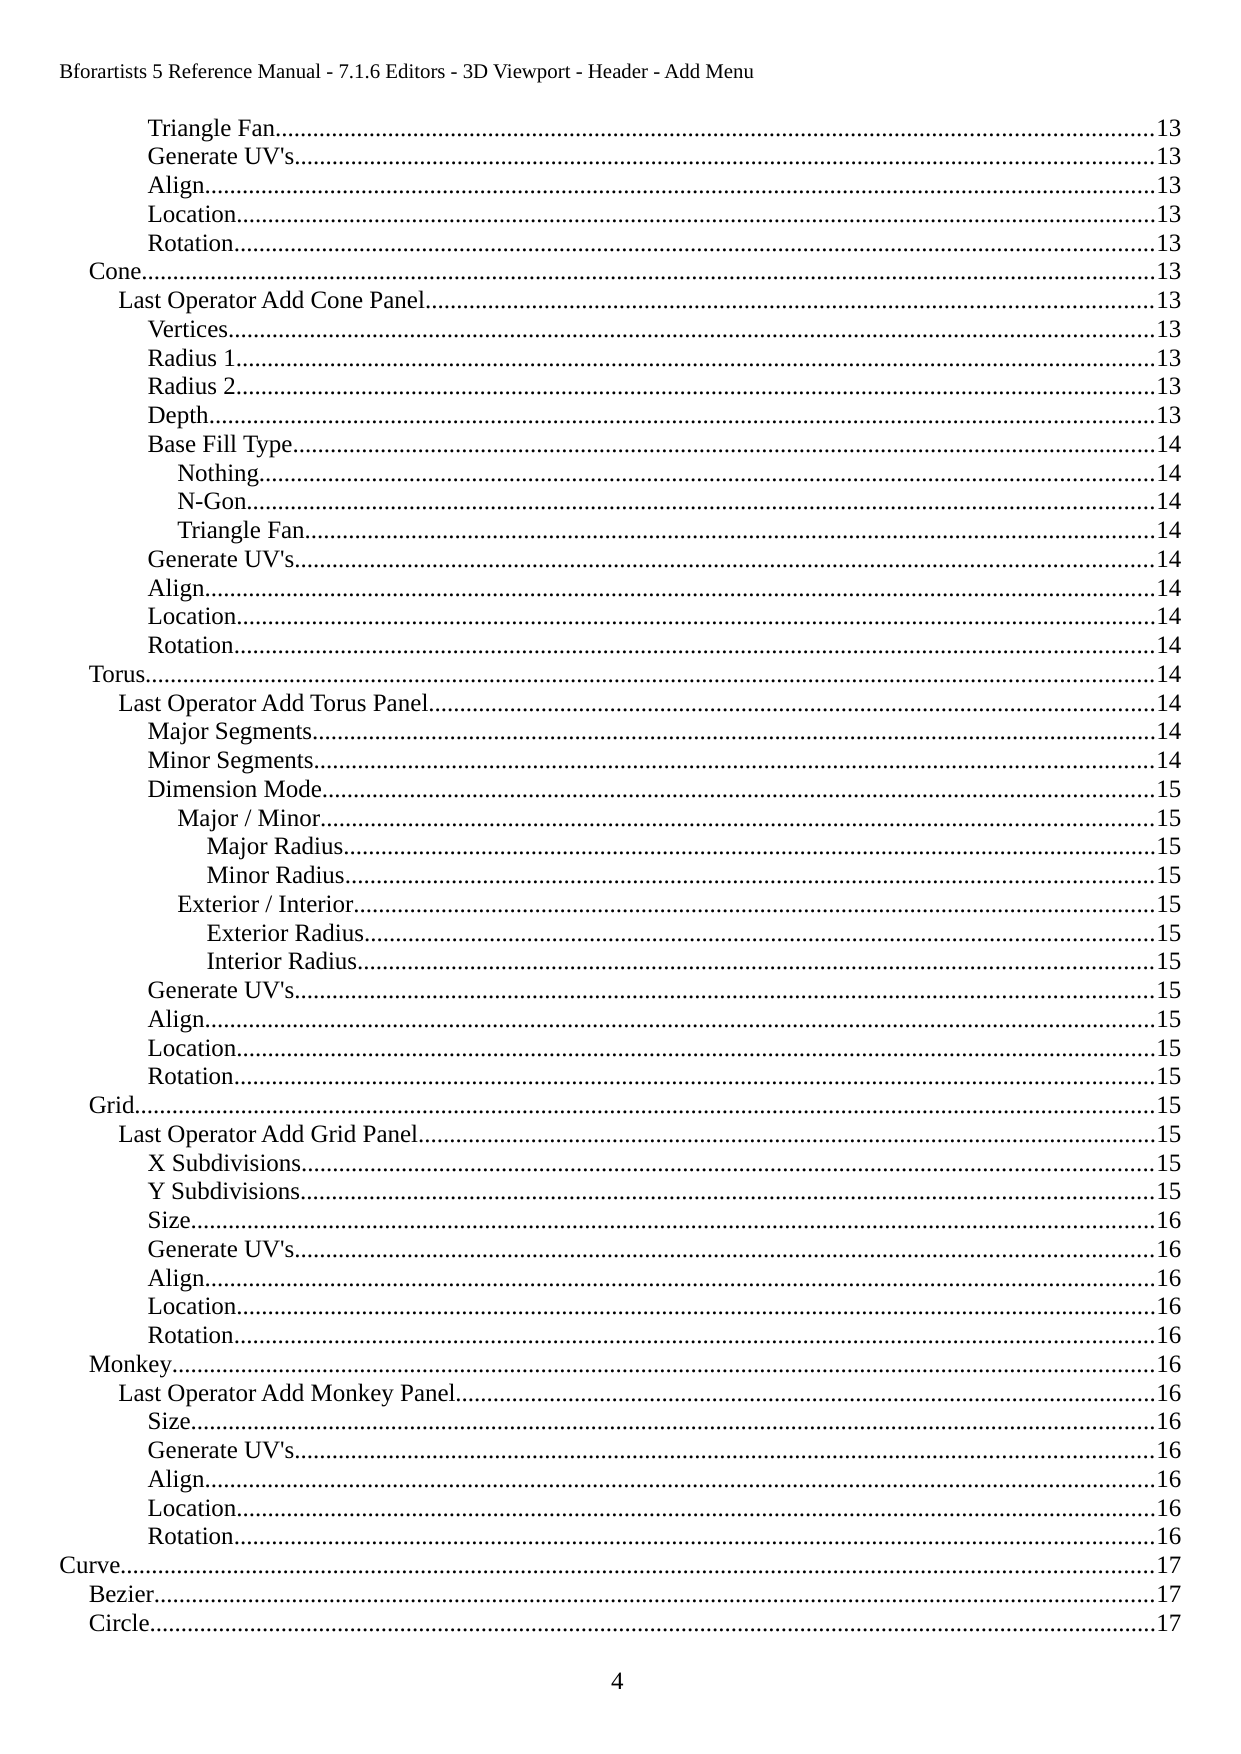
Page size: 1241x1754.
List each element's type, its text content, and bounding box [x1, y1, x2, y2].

text Rotation 16 [147, 1320, 1181, 1349]
text Minor Segments 14 [147, 745, 1181, 774]
text Rotation 16 [147, 1521, 1181, 1550]
text Align 13 [147, 170, 1181, 199]
text Major Segments 14 [147, 716, 1181, 745]
text Size 16 [147, 1406, 1181, 1435]
text Location 16 [147, 1291, 1181, 1320]
text Triangle Fan 14 [177, 515, 1181, 544]
text Location 15 [147, 1033, 1181, 1061]
text X Subdivisions 15 [147, 1148, 1181, 1176]
text Y Subdivisions 15 [147, 1176, 1181, 1205]
text Minor Radius 15 [206, 860, 1181, 889]
text Location 13 [147, 199, 1181, 228]
text Nothing 14 [177, 458, 1181, 486]
text Generate UV's 13 [147, 141, 1181, 170]
text Generate UV's 16 [147, 1234, 1181, 1263]
text Grid 15 [88, 1090, 1181, 1119]
text Last Operator Add Torus Panel 14 [118, 688, 1181, 716]
text Vertices 13 [147, 314, 1181, 343]
text Align 16 [147, 1464, 1181, 1493]
text N-Gon 14 [177, 486, 1181, 515]
text Depth 13 [147, 400, 1181, 429]
text Monkey 16 [88, 1349, 1181, 1378]
text Exterior Radius 15 [206, 918, 1181, 946]
text Align 14 [147, 573, 1181, 601]
text Generate UV's 16 [147, 1435, 1181, 1464]
text Triangle Fan 13 [147, 113, 1181, 141]
text Interior Radius 15 [206, 946, 1181, 975]
text Radius 2 13 [147, 371, 1181, 400]
text Align 15 [147, 1004, 1181, 1033]
text Rotation 15 [147, 1061, 1181, 1090]
text Last Operator Add Monkey Panel 16 [118, 1378, 1181, 1406]
text Size 16 [147, 1205, 1181, 1234]
text Rotation 14 [147, 630, 1181, 659]
text Cone 13 [88, 256, 1181, 285]
text Location 14 [147, 601, 1181, 630]
text Radius 1 13 [147, 343, 1181, 371]
text Last Operator Add Cone Panel 13 [118, 285, 1181, 314]
text Location 16 [147, 1493, 1181, 1521]
text Generate UV's 15 [147, 975, 1181, 1004]
text Circle 17 [88, 1608, 1181, 1636]
text Rotation 13 [147, 228, 1181, 256]
text Major / Minor 15 [177, 803, 1181, 831]
text Torus 14 [88, 659, 1181, 688]
text Align 16 [147, 1263, 1181, 1291]
text Curve 17 [59, 1550, 1181, 1579]
text Dimension Mode 15 [147, 774, 1181, 803]
text Last Operator Add Grid Panel 15 [118, 1119, 1181, 1148]
text Base Fill Type 14 [147, 429, 1181, 458]
text Major Radius 15 [206, 831, 1181, 860]
text Bezier 17 [88, 1579, 1181, 1608]
text Generate UV's 14 [147, 544, 1181, 573]
text Exterior / Interior 15 [177, 889, 1181, 918]
